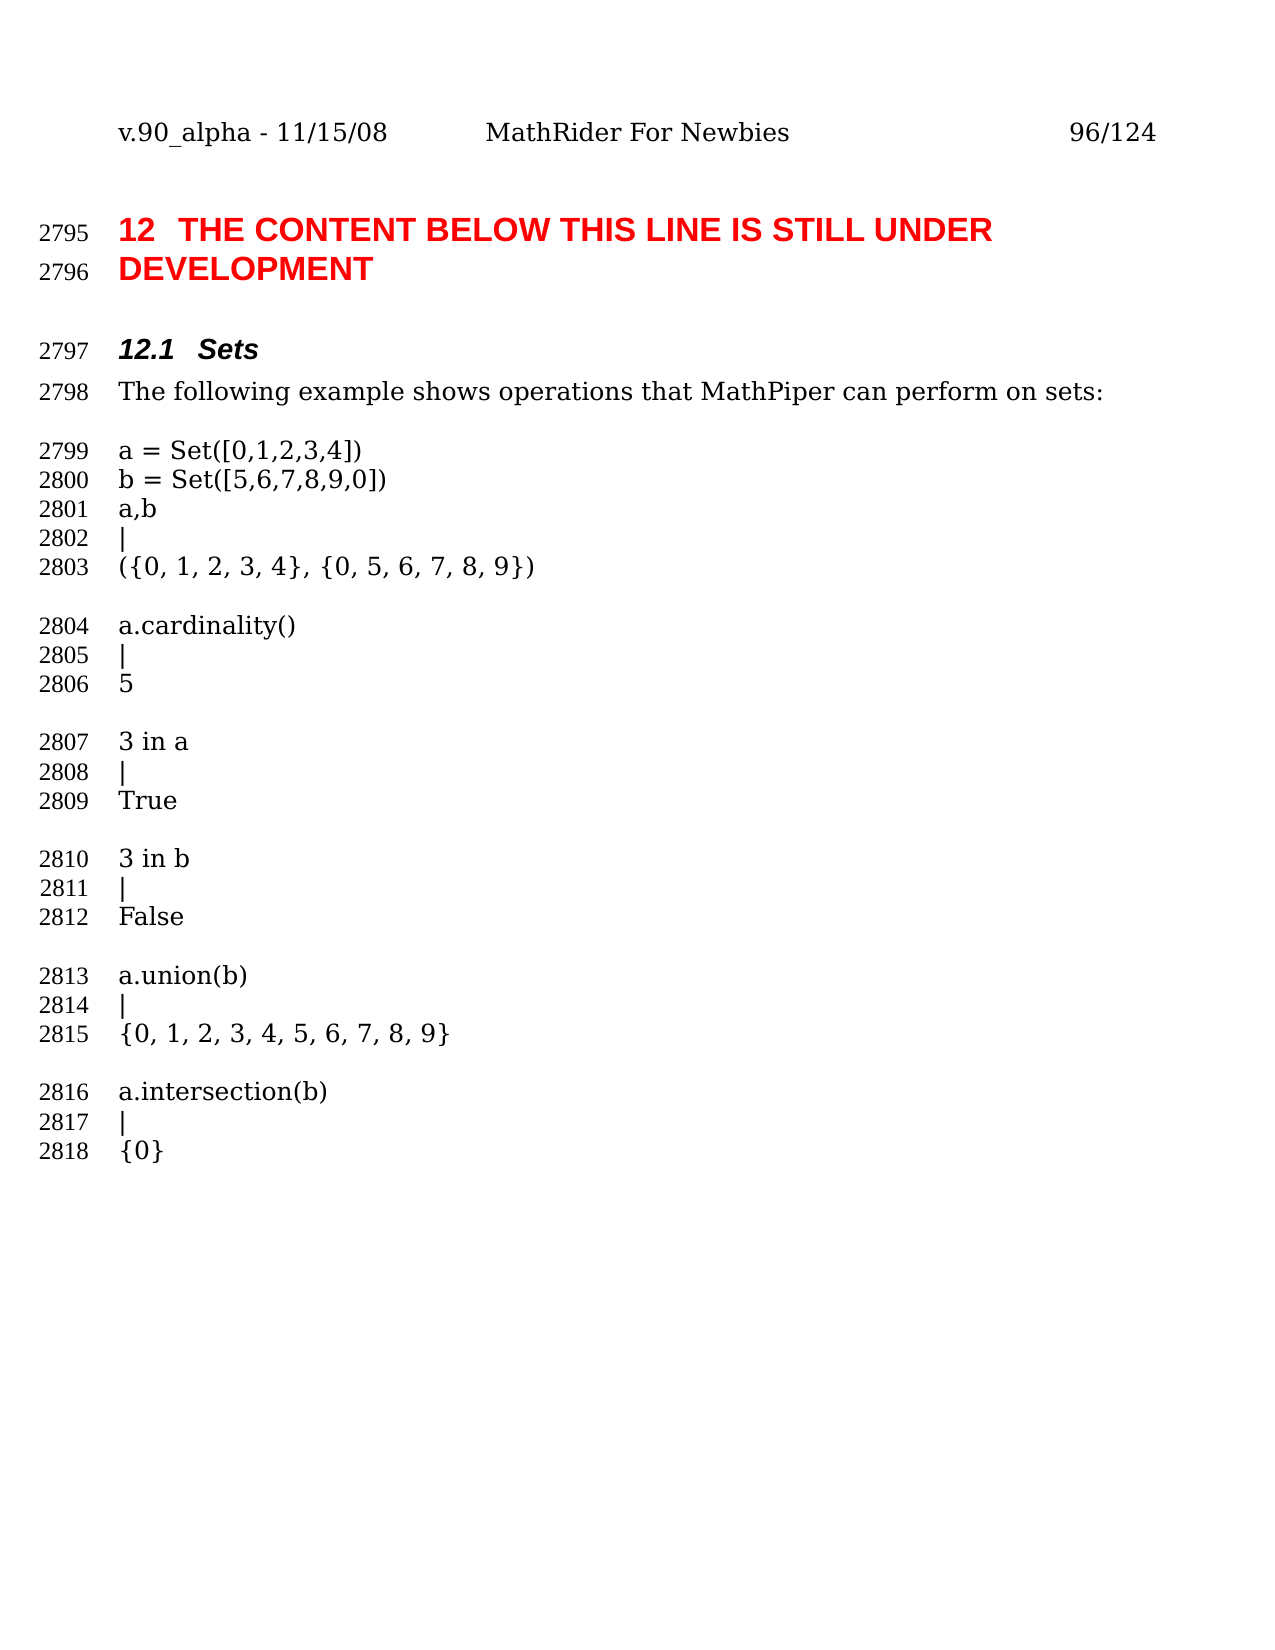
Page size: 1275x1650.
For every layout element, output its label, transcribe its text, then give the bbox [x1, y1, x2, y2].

subtitle Sets [118, 332, 1157, 366]
text b = Set([5,6,7,8,9,0]) [118, 465, 1157, 494]
text | [118, 873, 1157, 903]
text True [118, 786, 1157, 815]
text | [118, 523, 1157, 553]
text 3 in a [118, 728, 1157, 757]
text The following example shows operations that MathPiper can perform on sets: [118, 378, 1157, 407]
text False [118, 903, 1157, 932]
text a.intersection(b) [118, 1078, 1157, 1107]
text ({0, 1, 2, 3, 4}, {0, 5, 6, 7, 8, 9}) [118, 553, 1157, 582]
text | [118, 640, 1157, 669]
text a,b [118, 494, 1157, 523]
text 3 in b [118, 844, 1157, 873]
text 5 [118, 669, 1157, 698]
text {0} [118, 1136, 1157, 1165]
text a.cardinality() [118, 611, 1157, 640]
text | [118, 1107, 1157, 1136]
subtitle THE CONTENT BELOW THIS LINE IS STILL UNDER DEVELOPMENT [118, 210, 1157, 287]
text | [118, 757, 1157, 786]
text | [118, 990, 1157, 1019]
text a.union(b) [118, 961, 1157, 990]
text {0, 1, 2, 3, 4, 5, 6, 7, 8, 9} [118, 1019, 1157, 1048]
text a = Set([0,1,2,3,4]) [118, 436, 1157, 465]
